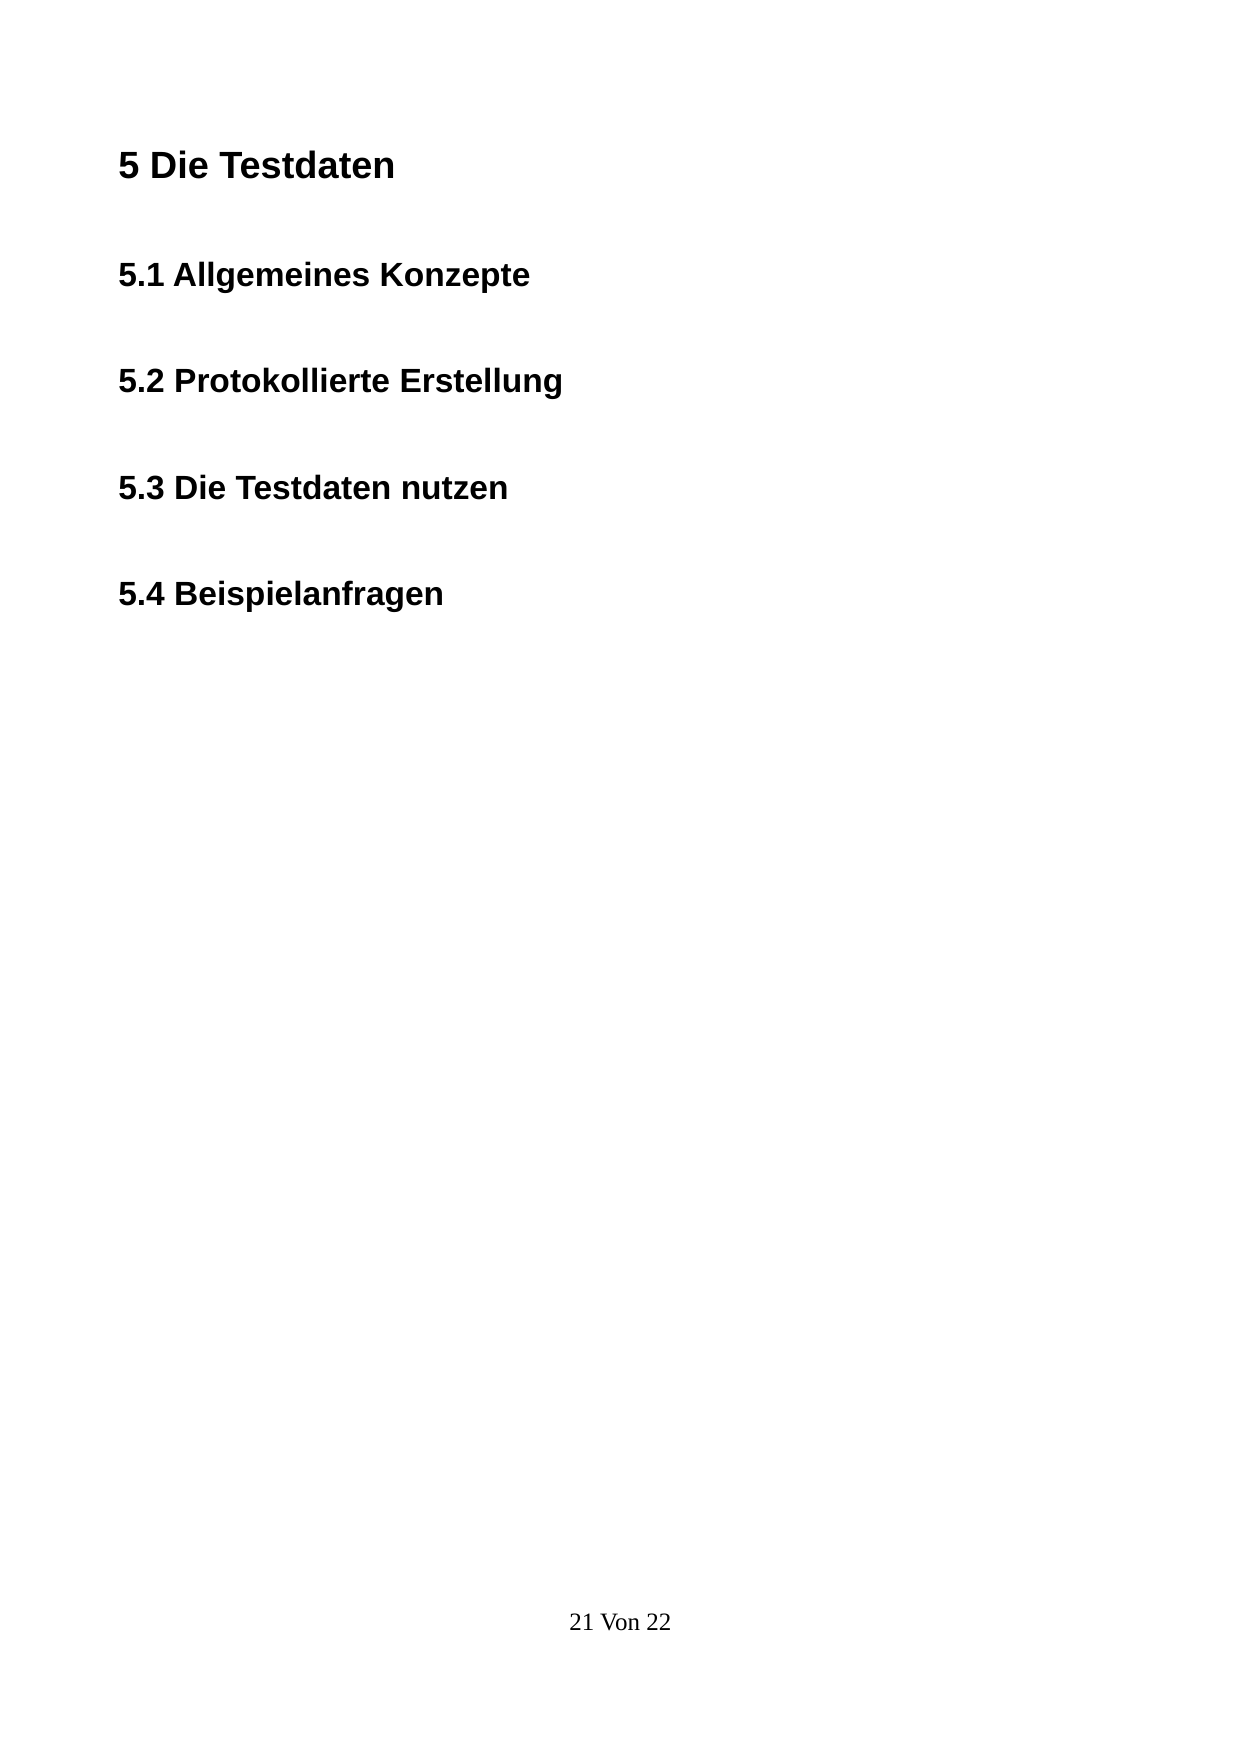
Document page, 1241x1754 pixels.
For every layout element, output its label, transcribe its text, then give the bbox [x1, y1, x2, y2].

subtitle 5.2 Protokollierte Erstellung [118, 361, 1122, 400]
subtitle 5.4 Beispielanfragen [118, 574, 1122, 613]
subtitle 5 Die Testdaten [118, 143, 1122, 187]
subtitle 5.1 Allgemeines Konzepte [118, 254, 1122, 293]
subtitle 5.3 Die Testdaten nutzen [118, 467, 1122, 506]
